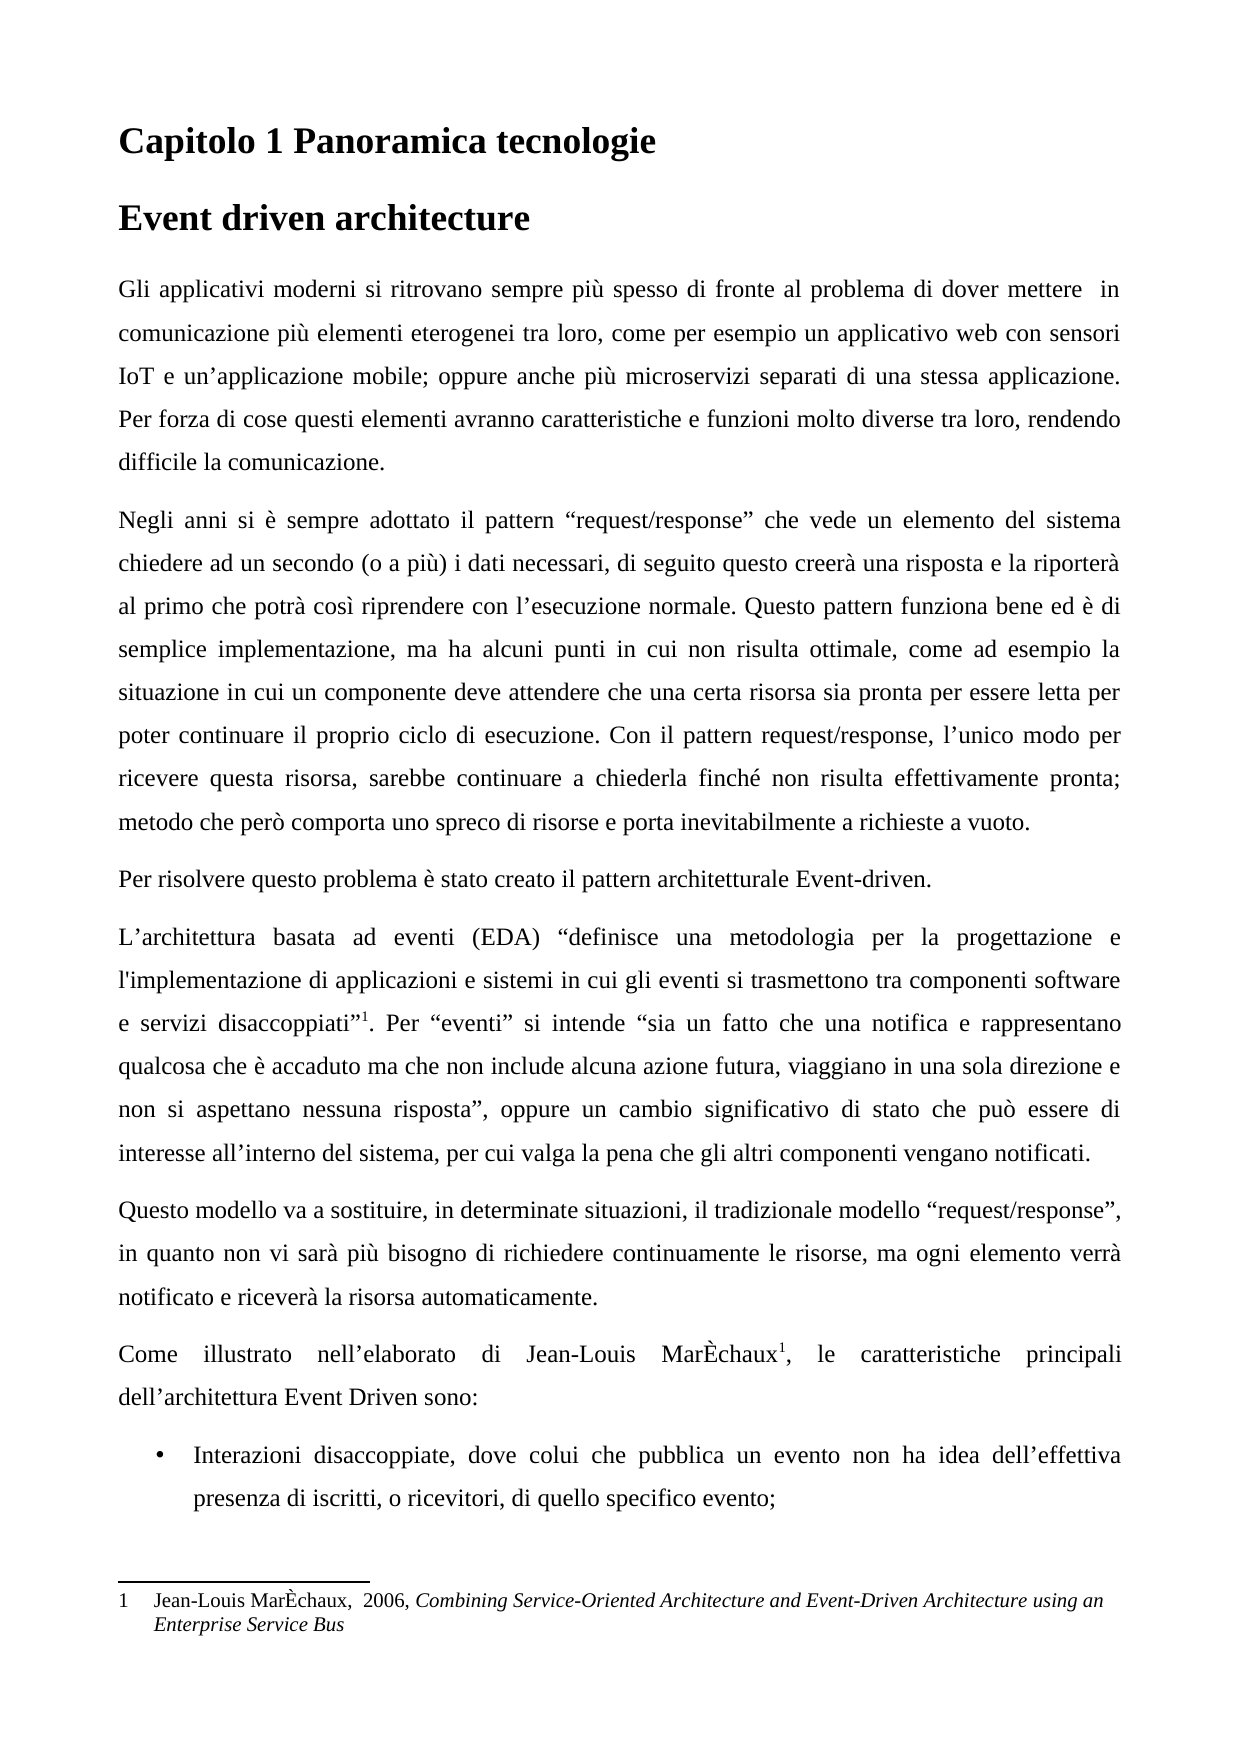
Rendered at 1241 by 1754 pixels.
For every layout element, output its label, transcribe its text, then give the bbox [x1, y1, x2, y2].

text Questo modello va a sostituire, in determinate situazioni, il tradizionale modello “request/response”, in quanto non vi sarà più bisogno di richiedere continuamente le risorse, ma ogni elemento verrà notificato e riceverà la risorsa automaticamente. [118, 1195, 1122, 1310]
text Per risolvere questo problema è stato creato il pattern architetturale Event-driven. [118, 864, 1122, 893]
text Negli anni si è sempre adottato il pattern “request/response” che vede un elemento del sistema chiedere ad un secondo (o a più) i dati necessari, di seguito questo creerà una risposta e la riporterà al primo che potrà così riprendere con l’esecuzione normale. Questo pattern funziona bene ed è di semplice implementazione, ma ha alcuni punti in cui non risulta ottimale, come ad esempio la situazione in cui un componente deve attendere che una certa risorsa sia pronta per essere letta per poter continuare il proprio ciclo di esecuzione. Con il pattern request/response, l’unico modo per ricevere questa risorsa, sarebbe continuare a chiederla finché non risulta effettivamente pronta; metodo che però comporta uno spreco di risorse e porta inevitabilmente a richieste a vuoto. [118, 505, 1122, 835]
text Jean-Louis MarÈchaux, 2006, Combining Service-Oriented Architecture and Event-Driven Architecture using an Enterprise Service Bus [118, 1588, 1122, 1636]
text Come illustrato nell’elaborato di Jean-Louis MarÈchaux1, le caratteristiche principali dell’architettura Event Driven sono: [118, 1339, 1122, 1411]
text Event driven architecture [118, 195, 1122, 238]
text Gli applicativi moderni si ritrovano sempre più spesso di fronte al problema di dover mettere in comunicazione più elementi eterogenei tra loro, come per esempio un applicativo web con sensori IoT e un’applicazione mobile; oppure anche più microservizi separati di una stessa applicazione. Per forza di cose questi elementi avranno caratteristiche e funzioni molto diverse tra loro, rendendo difficile la comunicazione. [118, 274, 1122, 476]
subtitle Capitolo 1 Panoramica tecnologie [118, 118, 1122, 161]
text L’architettura basata ad eventi (EDA) “definisce una metodologia per la progettazione e l'implementazione di applicazioni e sistemi in cui gli eventi si trasmettono tra componenti software e servizi disaccoppiati”. Per “eventi” si intende “sia un fatto che una notifica e rappresentano qualcosa che è accaduto ma che non include alcuna azione futura, viaggiano in una sola direzione e non si aspettano nessuna risposta”, oppure un cambio significativo di stato che può essere di interesse all’interno del sistema, per cui valga la pena che gli altri componenti vengano notificati. [118, 922, 1122, 1166]
list Interazioni disaccoppiate, dove colui che pubblica un evento non ha idea dell’effettiva presenza di iscritti, o ricevitori, di quello specifico evento; [156, 1440, 1122, 1512]
